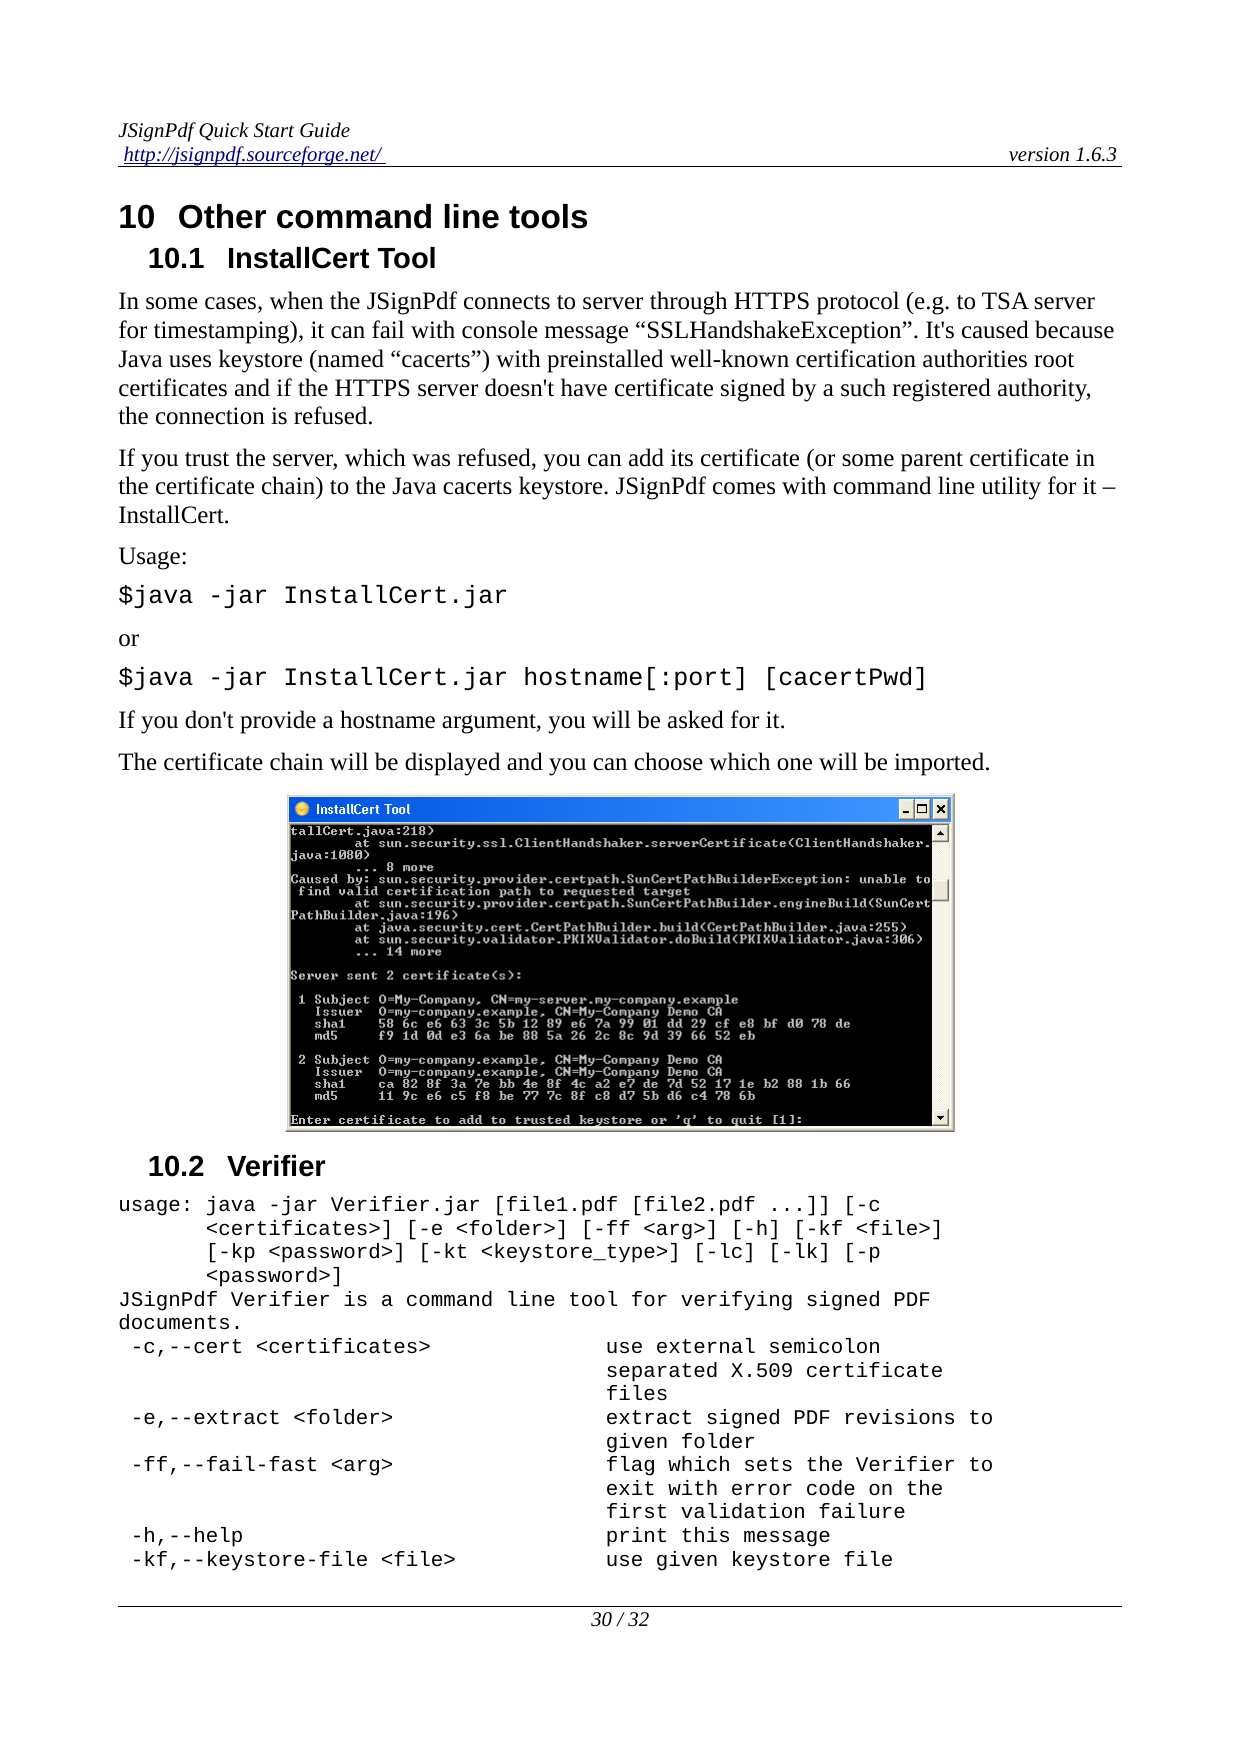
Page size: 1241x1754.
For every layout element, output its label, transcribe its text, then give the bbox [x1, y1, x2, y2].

text -c,--cert <certificates> use external semicolon [118, 1336, 1122, 1360]
text In some cases, when the JSignPdf connects to server through HTTPS protocol (e.g. to TSA server for timestamping), it can fail with console message “SSLHandshakeException”. It's caused because Java uses keystore (named “cacerts”) with preinstalled well-known certification authorities root certificates and if the HTTPS server doesn't have certificate signed by a such registered authority, the connection is refused. [118, 286, 1122, 430]
subtitle Verifier [148, 1132, 1116, 1182]
text $java -jar InstallCert.jar [118, 583, 1122, 611]
text files [118, 1383, 1122, 1407]
text Usage: [118, 541, 1122, 570]
text JSignPdf Verifier is a command line tool for verifying signed PDF [118, 1289, 1122, 1312]
text If you don't provide a hostname argument, you will be asked for it. [118, 706, 1122, 734]
text documents. [118, 1312, 1122, 1336]
text The certificate chain will be displayed and you can choose which one will be imported. [118, 747, 1122, 776]
text -h,--help print this message [118, 1525, 1122, 1549]
picture [285, 793, 955, 1132]
text If you trust the server, which was refused, you can add its certificate (or some parent certificate in the certificate chain) to the Java cacerts keystore. JSignPdf comes with command line utility for it – InstallCert. [118, 443, 1122, 529]
text or [118, 623, 1122, 652]
text <password>] [118, 1265, 1122, 1289]
subtitle Other command line tools [118, 197, 1122, 235]
text usage: java -jar Verifier.jar [file1.pdf [file2.pdf ...]] [-c [118, 1194, 1122, 1218]
text -kf,--keystore-file <file> use given keystore file [118, 1549, 1122, 1572]
text -e,--extract <folder> extract signed PDF revisions to [118, 1407, 1122, 1431]
text [-kp <password>] [-kt <keystore_type>] [-lc] [-lk] [-p [118, 1241, 1122, 1265]
text given folder [118, 1431, 1122, 1454]
subtitle InstallCert Tool [148, 241, 1116, 275]
text separated X.509 certificate [118, 1360, 1122, 1383]
text exit with error code on the [118, 1478, 1122, 1502]
text $java -jar InstallCert.jar hostname[:port] [cacertPwd] [118, 665, 1122, 693]
text first validation failure [118, 1502, 1122, 1525]
text <certificates>] [-e <folder>] [-ff <arg>] [-h] [-kf <file>] [118, 1218, 1122, 1241]
text -ff,--fail-fast <arg> flag which sets the Verifier to [118, 1454, 1122, 1478]
